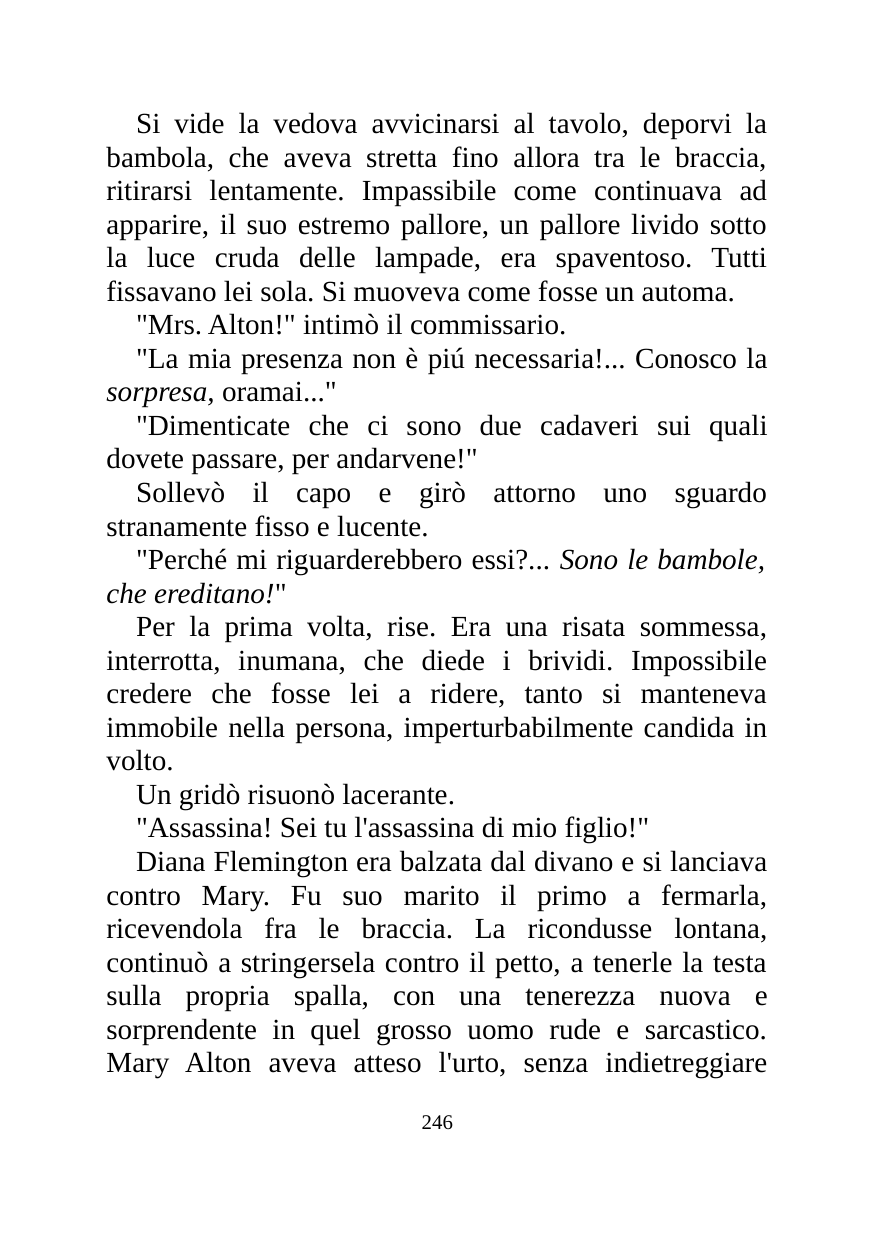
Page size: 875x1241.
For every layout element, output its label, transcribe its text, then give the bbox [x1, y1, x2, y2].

text Si vide la vedova avvicinarsi al tavolo, deporvi la bambola, che aveva stretta fino allora tra le braccia, ritirarsi lentamente. Impassibile come continuava ad apparire, il suo estremo pallore, un pallore livido sotto la luce cruda delle lampade, era spaventoso. Tutti fissavano lei sola. Si muoveva come fosse un automa. [106, 106, 768, 307]
text Diana Flemington era balzata dal divano e si lanciava contro Mary. Fu suo marito il primo a fermarla, ricevendola fra le braccia. La ricondusse lontana, continuò a stringersela contro il petto, a tenerle la testa sulla propria spalla, con una tenerezza nuova e sorprendente in quel grosso uomo rude e sarcastico. Mary Alton aveva atteso l'urto, senza indietreggiare [106, 844, 768, 1079]
text "Dimenticate che ci sono due cadaveri sui quali dovete passare, per andarvene!" [106, 408, 768, 475]
text Per la prima volta, rise. Era una risata sommessa, interrotta, inumana, che diede i brividi. Impossibile credere che fosse lei a ridere, tanto si manteneva immobile nella persona, imperturbabilmente candida in volto. [106, 609, 768, 777]
text Un gridò risuonò lacerante. [106, 777, 768, 811]
text "Mrs. Alton!" intimò il commissario. [106, 307, 768, 341]
text "Perché mi riguarderebbero essi?... Sono le bambole, che ereditano!" [106, 542, 768, 609]
text Sollevò il capo e girò attorno uno sguardo stranamente fisso e lucente. [106, 475, 768, 542]
text "La mia presenza non è piú necessaria!... Conosco la sorpresa, oramai..." [106, 341, 768, 408]
text "Assassina! Sei tu l'assassina di mio figlio!" [106, 811, 768, 844]
